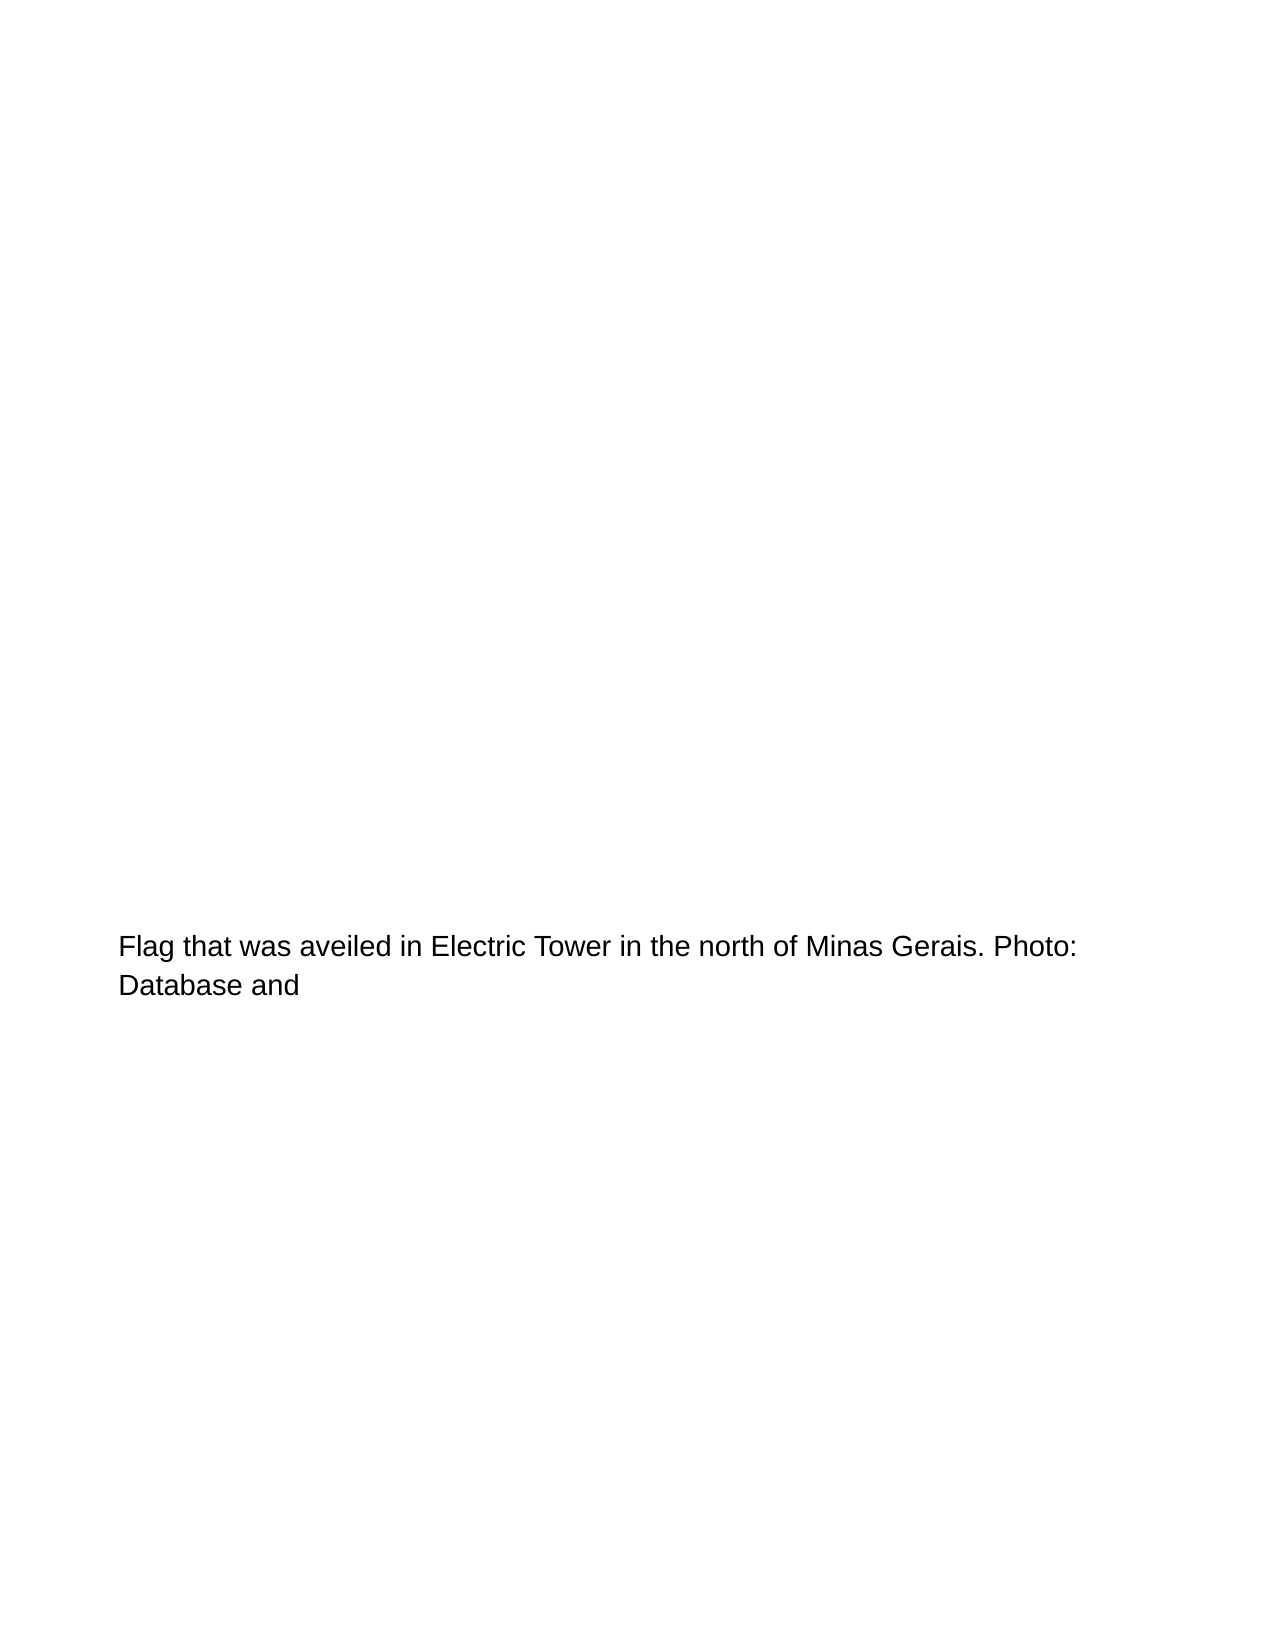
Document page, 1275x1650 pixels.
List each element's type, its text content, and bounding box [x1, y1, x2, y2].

text Flag that was aveiled in Electric Tower in the north of Minas Gerais. Photo: Database and [118, 118, 1157, 1001]
